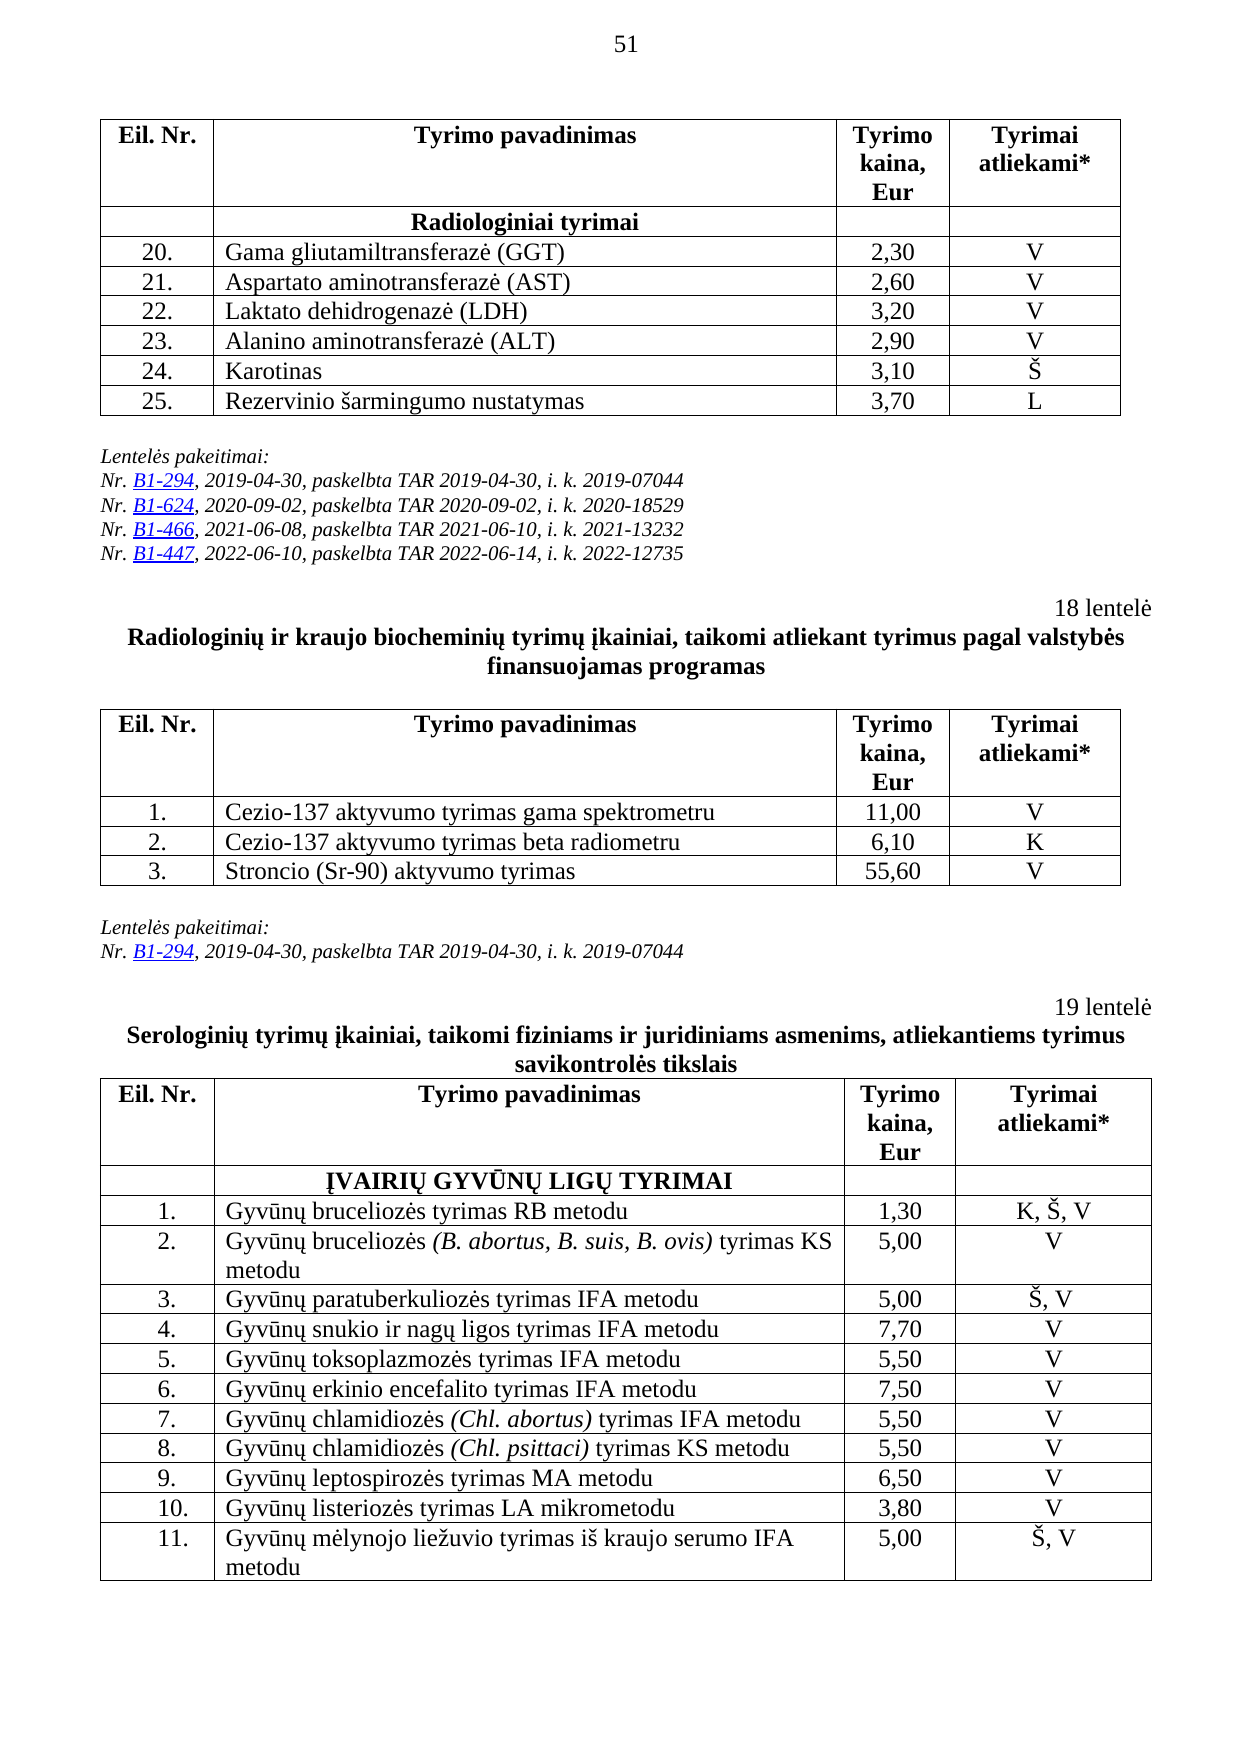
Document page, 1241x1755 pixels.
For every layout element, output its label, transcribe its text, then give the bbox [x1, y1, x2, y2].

table_cell 3,10 [837, 356, 949, 385]
text Nr. B1-466, 2021-06-08, paskelbta TAR 2021-06-10, i. k. 2021-13232 [100, 517, 1152, 541]
table_cell 3. [101, 1285, 214, 1313]
text Nr. B1-447, 2022-06-10, paskelbta TAR 2022-06-14, i. k. 2022-12735 [100, 541, 1152, 565]
table_cell 24. [101, 356, 213, 385]
text 18 lentelė [100, 593, 1152, 622]
table_header Eil. Nr. [101, 120, 213, 206]
table_header Tyrimai atliekami* [950, 710, 1120, 796]
table_cell 7,70 [845, 1314, 955, 1343]
table_cell V [956, 1344, 1151, 1373]
table_cell 2,60 [837, 267, 949, 295]
table_header Tyrimo kaina, Eur [837, 710, 949, 796]
table_cell 1,30 [845, 1196, 955, 1225]
table_cell ĮVAIRIŲ GYVŪNŲ LIGŲ TYRIMAI [215, 1166, 844, 1195]
table_cell V [950, 267, 1120, 295]
table_cell 2. [101, 827, 213, 855]
table_cell Radiologiniai tyrimai [214, 207, 836, 236]
table_cell V [956, 1404, 1151, 1432]
table_cell K, Š, V [956, 1196, 1151, 1225]
text Radiologinių ir kraujo biocheminių tyrimų įkainiai, taikomi atliekant tyrimus pagal valstybės finansuojamas programas [100, 622, 1152, 680]
table_cell 2,90 [837, 326, 949, 355]
table_header Tyrimai atliekami* [956, 1079, 1151, 1165]
table_cell [837, 207, 949, 236]
text Nr. B1-294, 2019-04-30, paskelbta TAR 2019-04-30, i. k. 2019-07044 [100, 468, 1152, 492]
table_cell 5,50 [845, 1344, 955, 1373]
text Serologinių tyrimų įkainiai, taikomi fiziniams ir juridiniams asmenims, atliekantiems tyrimus savikontrolės tikslais [100, 1021, 1152, 1078]
table_cell Gama gliutamiltransferazė (GGT) [214, 237, 836, 266]
table_cell 2,30 [837, 237, 949, 266]
table_cell 5,00 [845, 1285, 955, 1313]
table_header Tyrimo pavadinimas [214, 710, 836, 796]
table_cell V [956, 1493, 1151, 1522]
table_cell V [956, 1434, 1151, 1462]
table_cell 55,60 [837, 856, 949, 885]
table_cell 3,70 [837, 386, 949, 414]
table_cell Gyvūnų snukio ir nagų ligos tyrimas IFA metodu [215, 1314, 844, 1343]
table_cell Cezio-137 aktyvumo tyrimas beta radiometru [214, 827, 836, 855]
table_cell Gyvūnų mėlynojo liežuvio tyrimas iš kraujo serumo IFA metodu [215, 1523, 844, 1580]
table_cell V [950, 237, 1120, 266]
text Lentelės pakeitimai: [100, 444, 1152, 468]
table_cell Š, V [956, 1523, 1151, 1580]
text 19 lentelė [225, 992, 1152, 1021]
table_cell Gyvūnų paratuberkuliozės tyrimas IFA metodu [215, 1285, 844, 1313]
table_cell 5,50 [845, 1404, 955, 1432]
table_cell 7,50 [845, 1374, 955, 1403]
table_cell V [956, 1314, 1151, 1343]
table_cell 10. [101, 1493, 214, 1522]
table_cell V [950, 326, 1120, 355]
table_cell V [956, 1226, 1151, 1283]
table_cell Laktato dehidrogenazė (LDH) [214, 296, 836, 325]
table_cell 9. [101, 1463, 214, 1492]
table_cell Aspartato aminotransferazė (AST) [214, 267, 836, 295]
table_cell 23. [101, 326, 213, 355]
table_cell Gyvūnų chlamidiozės (Chl. psittaci) tyrimas KS metodu [215, 1434, 844, 1462]
table_cell 3. [101, 856, 213, 885]
table_cell 5. [101, 1344, 214, 1373]
table_cell Stroncio (Sr-90) aktyvumo tyrimas [214, 856, 836, 885]
text Lentelės pakeitimai: [100, 915, 1152, 939]
table_cell [101, 207, 213, 236]
table_cell 11. [101, 1523, 214, 1580]
table_header Tyrimo kaina, Eur [837, 120, 949, 206]
table_cell V [950, 797, 1120, 826]
table_cell [956, 1166, 1151, 1195]
table_cell V [956, 1463, 1151, 1492]
table_header Tyrimo pavadinimas [215, 1079, 844, 1165]
table_cell 8. [101, 1434, 214, 1462]
table_cell 22. [101, 296, 213, 325]
table_cell Gyvūnų bruceliozės tyrimas RB metodu [215, 1196, 844, 1225]
table_cell 3,80 [845, 1493, 955, 1522]
table_cell 6,10 [837, 827, 949, 855]
table_cell 25. [101, 386, 213, 414]
table_cell 5,00 [845, 1226, 955, 1283]
table_cell 2. [101, 1226, 214, 1283]
table_header Tyrimo kaina, Eur [845, 1079, 955, 1165]
table_cell L [950, 386, 1120, 414]
table_cell Gyvūnų listeriozės tyrimas LA mikrometodu [215, 1493, 844, 1522]
table_cell Gyvūnų erkinio encefalito tyrimas IFA metodu [215, 1374, 844, 1403]
table_cell K [950, 827, 1120, 855]
text Nr. B1-294, 2019-04-30, paskelbta TAR 2019-04-30, i. k. 2019-07044 [100, 939, 1152, 963]
table_cell Cezio-137 aktyvumo tyrimas gama spektrometru [214, 797, 836, 826]
table_cell [950, 207, 1120, 236]
table_cell Rezervinio šarmingumo nustatymas [214, 386, 836, 414]
table_cell V [956, 1374, 1151, 1403]
table_cell 5,50 [845, 1434, 955, 1462]
table_cell Karotinas [214, 356, 836, 385]
table_cell Š [950, 356, 1120, 385]
table_cell 4. [101, 1314, 214, 1343]
table_cell Alanino aminotransferazė (ALT) [214, 326, 836, 355]
table_cell V [950, 296, 1120, 325]
table_cell Gyvūnų leptospirozės tyrimas MA metodu [215, 1463, 844, 1492]
table_cell 5,00 [845, 1523, 955, 1580]
table_cell 6,50 [845, 1463, 955, 1492]
table_cell 3,20 [837, 296, 949, 325]
table_cell 1. [101, 1196, 214, 1225]
table_cell Š, V [956, 1285, 1151, 1313]
table_cell Gyvūnų toksoplazmozės tyrimas IFA metodu [215, 1344, 844, 1373]
table_cell [101, 1166, 214, 1195]
table_cell 6. [101, 1374, 214, 1403]
table_header Tyrimo pavadinimas [214, 120, 836, 206]
table_header Eil. Nr. [101, 710, 213, 796]
text Nr. B1-624, 2020-09-02, paskelbta TAR 2020-09-02, i. k. 2020-18529 [100, 492, 1152, 517]
table_cell 7. [101, 1404, 214, 1432]
table_header Tyrimai atliekami* [950, 120, 1120, 206]
table_cell V [950, 856, 1120, 885]
table_cell Gyvūnų bruceliozės (B. abortus, B. suis, B. ovis) tyrimas KS metodu [215, 1226, 844, 1283]
table_cell 1. [101, 797, 213, 826]
table_cell 11,00 [837, 797, 949, 826]
table_cell Gyvūnų chlamidiozės (Chl. abortus) tyrimas IFA metodu [215, 1404, 844, 1432]
table_cell 20. [101, 237, 213, 266]
table_cell 21. [101, 267, 213, 295]
table_cell [845, 1166, 955, 1195]
table_header Eil. Nr. [101, 1079, 214, 1165]
